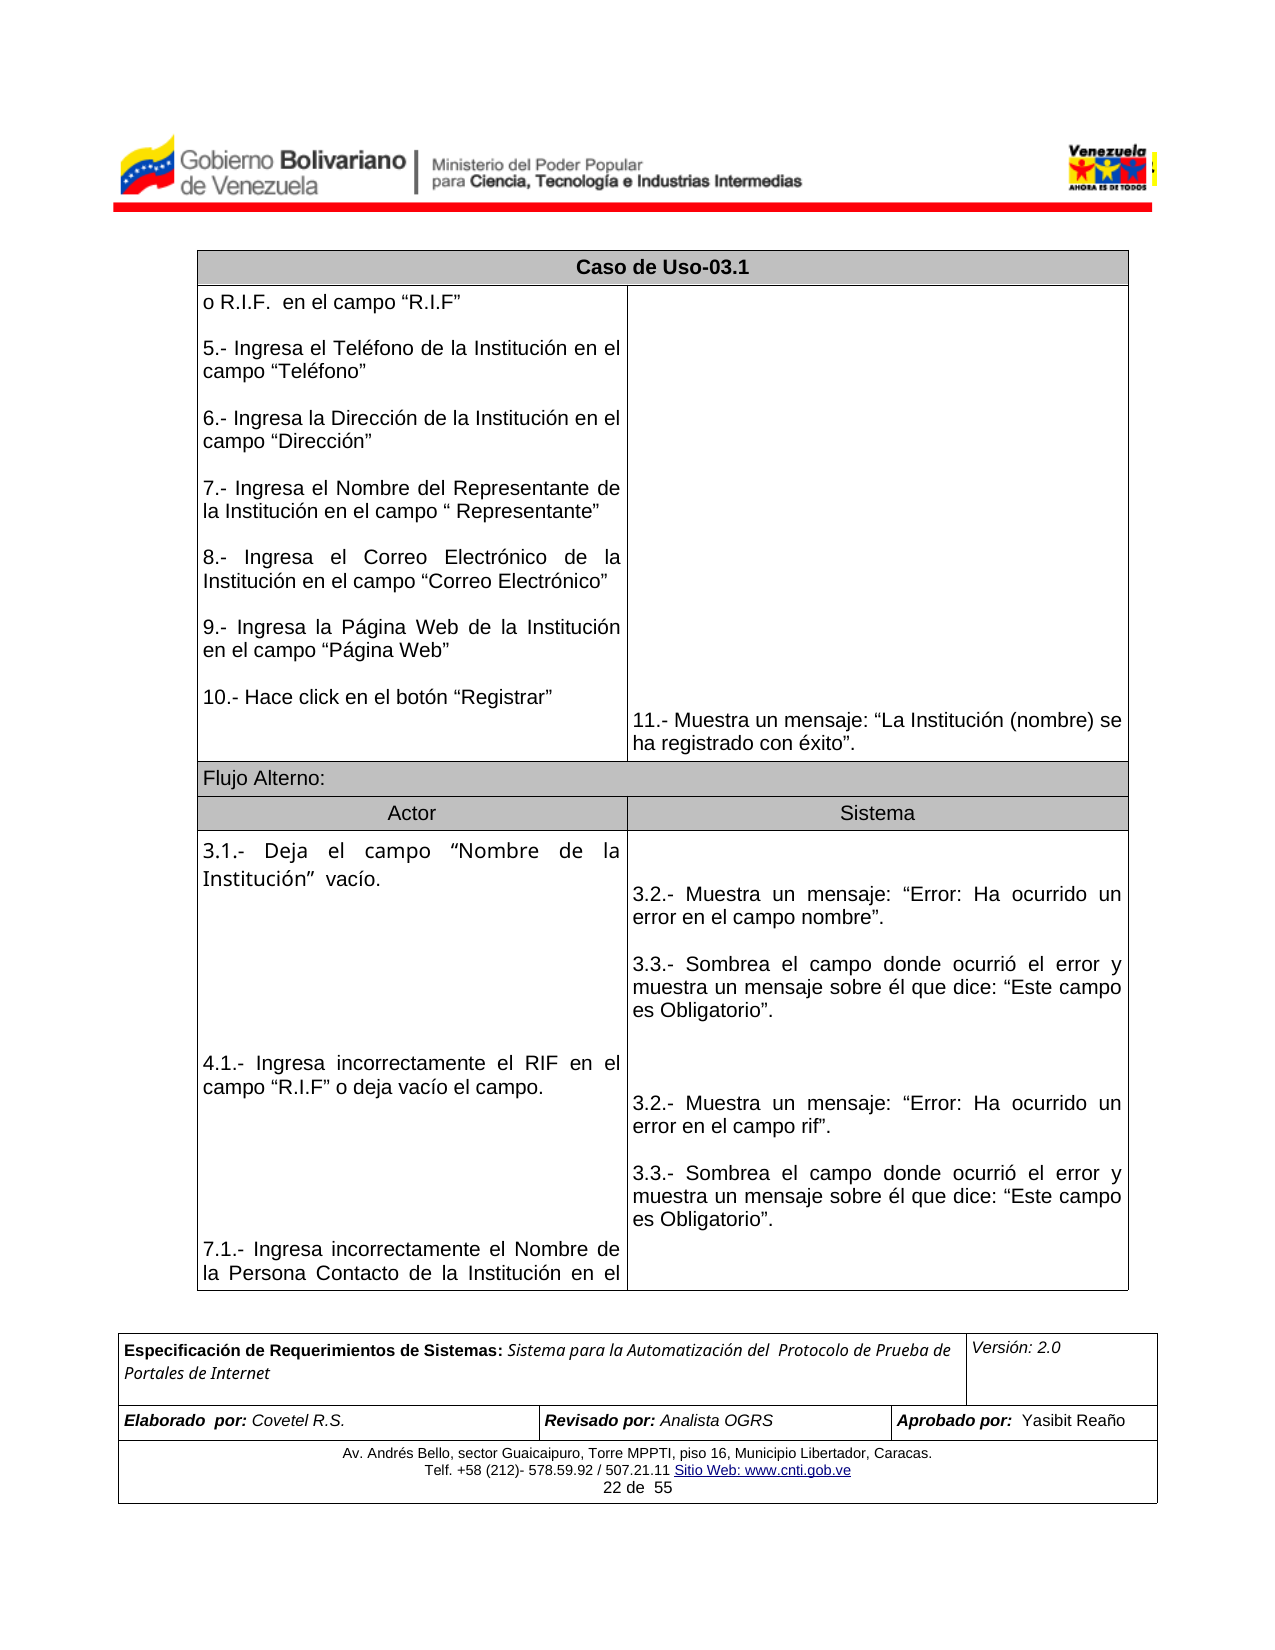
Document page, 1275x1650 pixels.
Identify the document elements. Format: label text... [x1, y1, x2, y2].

table_cell o R.I.F. en el campo “R.I.F” 5.- Ingresa el Teléfono de la Institución en el campo “Teléfono” 6.- Ingresa la Dirección de la Institución en el campo “Dirección” 7.- Ingresa el Nombre del Representante de la Institución en el campo “ Representante” 8.- Ingresa el Correo Electrónico de la Institución en el campo “Correo Electrónico” 9.- Ingresa la Página Web de la Institución en el campo “Página Web” 10.- Hace click en el botón “Registrar” [198, 286, 627, 761]
table_cell 3.1.- Deja el campo “Nombre de la Institución” vacío. 4.1.- Ingresa incorrectamente el RIF en el campo “R.I.F” o deja vacío el campo. 7.1.- Ingresa incorrectamente el Nombre de la Persona Contacto de la Institución en el [198, 831, 627, 1290]
picture [113, 126, 1153, 212]
table_cell Actor [198, 797, 627, 830]
table_cell Sistema [628, 797, 1128, 830]
table_cell 11.- Muestra un mensaje: “La Institución (nombre) se ha registrado con éxito”. [628, 286, 1128, 761]
table_cell Flujo Alterno: [198, 762, 1128, 796]
table_cell 3.2.- Muestra un mensaje: “Error: Ha ocurrido un error en el campo nombre”. 3.3.- Sombrea el campo donde ocurrió el error y muestra un mensaje sobre él que dice: “Este campo es Obligatorio”. 3.2.- Muestra un mensaje: “Error: Ha ocurrido un error en el campo rif”. 3.3.- Sombrea el campo donde ocurrió el error y muestra un mensaje sobre él que dice: “Este campo es Obligatorio”. [628, 831, 1128, 1290]
table_header Caso de Uso-03.1 [198, 251, 1128, 284]
